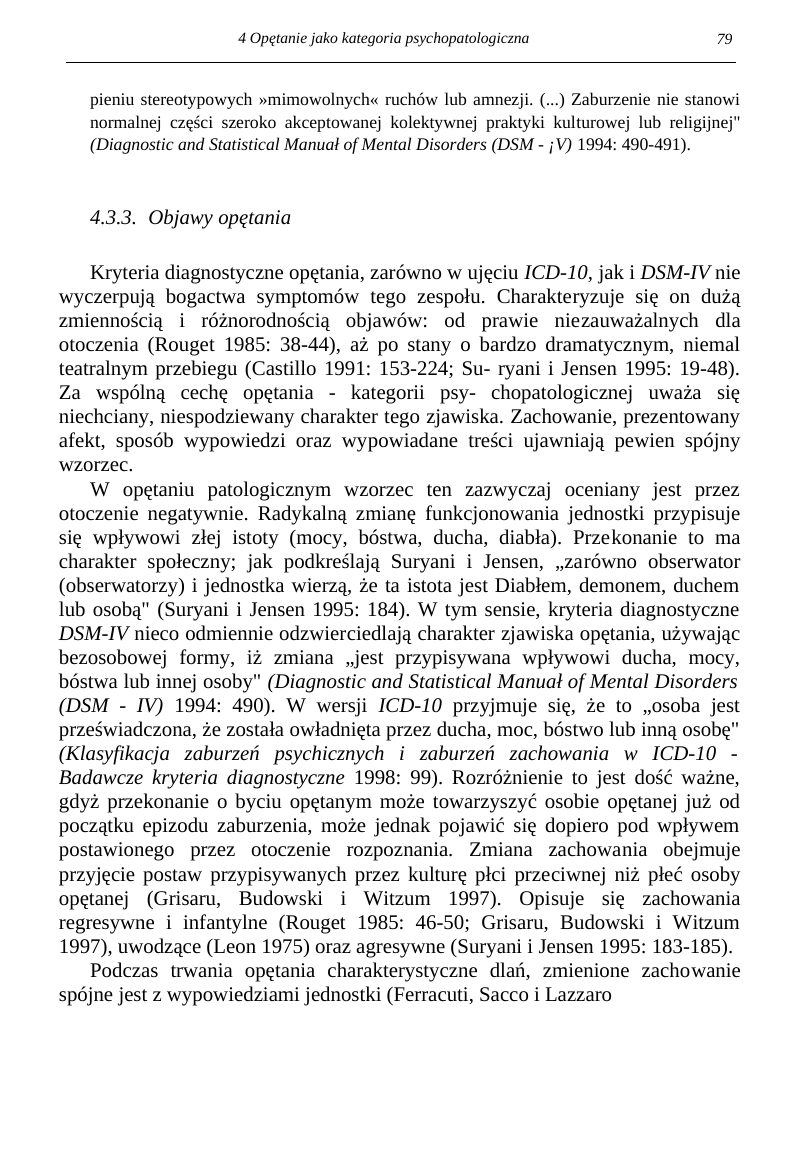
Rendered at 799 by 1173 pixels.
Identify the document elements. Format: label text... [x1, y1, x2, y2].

text Podczas trwania opętania charakterystyczne dlań, zmienione zacho­wanie spójne jest z wypowiedziami jednostki (Ferracuti, Sacco i Lazzaro [59, 958, 741, 1006]
text 79 [717, 30, 738, 48]
list Objawy opętania [59, 204, 741, 229]
text pieniu stereotypowych »mimowolnych« ruchów lub amnezji. (...) Zaburzenie nie stanowi normalnej części szeroko akceptowanej kolektywnej praktyki kul­turowej lub religijnej" (Diagnostic and Statistical Manuał of Mental Disorders (DSM - ¡V) 1994: 490-491). [90, 89, 741, 154]
text Kryteria diagnostyczne opętania, zarówno w ujęciu ICD-10, jak i DSM-IV nie wyczerpują bogactwa symptomów tego zespołu. Charakte­ryzuje się on dużą zmiennością i różnorodnością objawów: od prawie nie­zauważalnych dla otoczenia (Rouget 1985: 38-44), aż po stany o bardzo dramatycznym, niemal teatralnym przebiegu (Castillo 1991: 153-224; Su- ryani i Jensen 1995: 19-48). Za wspólną cechę opętania - kategorii psy- chopatologicznej uważa się niechciany, niespodziewany charakter tego zjawiska. Zachowanie, prezentowany afekt, sposób wypowiedzi oraz wy­powiadane treści ujawniają pewien spójny wzorzec. [59, 260, 741, 476]
text W opętaniu patologicznym wzorzec ten zazwyczaj oceniany jest przez otoczenie negatywnie. Radykalną zmianę funkcjonowania jednostki przypisuje się wpływowi złej istoty (mocy, bóstwa, ducha, diabła). Prze­konanie to ma charakter społeczny; jak podkreślają Suryani i Jensen, „za­równo obserwator (obserwatorzy) i jednostka wierzą, że ta istota jest Diabłem, demonem, duchem lub osobą" (Suryani i Jensen 1995: 184). W tym sensie, kryteria diagnostyczne DSM-IV nieco odmiennie odzwier­ciedlają charakter zjawiska opętania, używając bezosobowej formy, iż zmiana „jest przypisywana wpływowi ducha, mocy, bóstwa lub innej osoby" (Diagnostic and Statistical Manuał of Mental Disorders (DSM - IV) 1994: 490). W wersji ICD-10 przyjmuje się, że to „osoba jest przeświadczo­na, że została owładnięta przez ducha, moc, bóstwo lub inną osobę" (Kla­syfikacja zaburzeń psychicznych i zaburzeń zachowania w ICD-10 - Badawcze kryteria diagnostyczne 1998: 99). Rozróżnienie to jest dość ważne, gdyż przekonanie o byciu opętanym może towarzyszyć osobie opętanej już od początku epizodu zaburzenia, może jednak pojawić się dopiero pod wpływem postawionego przez otoczenie rozpoznania. Zmiana zachowa­nia obejmuje przyjęcie postaw przypisywanych przez kulturę płci prze­ciwnej niż płeć osoby opętanej (Grisaru, Budowski i Witzum 1997). Opi­suje się zachowania regresywne i infantylne (Rouget 1985: 46-50; Grisaru, Budowski i Witzum 1997), uwodzące (Leon 1975) oraz agresywne (Sury­ani i Jensen 1995: 183-185). [59, 476, 741, 958]
text 4 Opętanie jako kategoria psychopatologiczna [238, 29, 558, 47]
